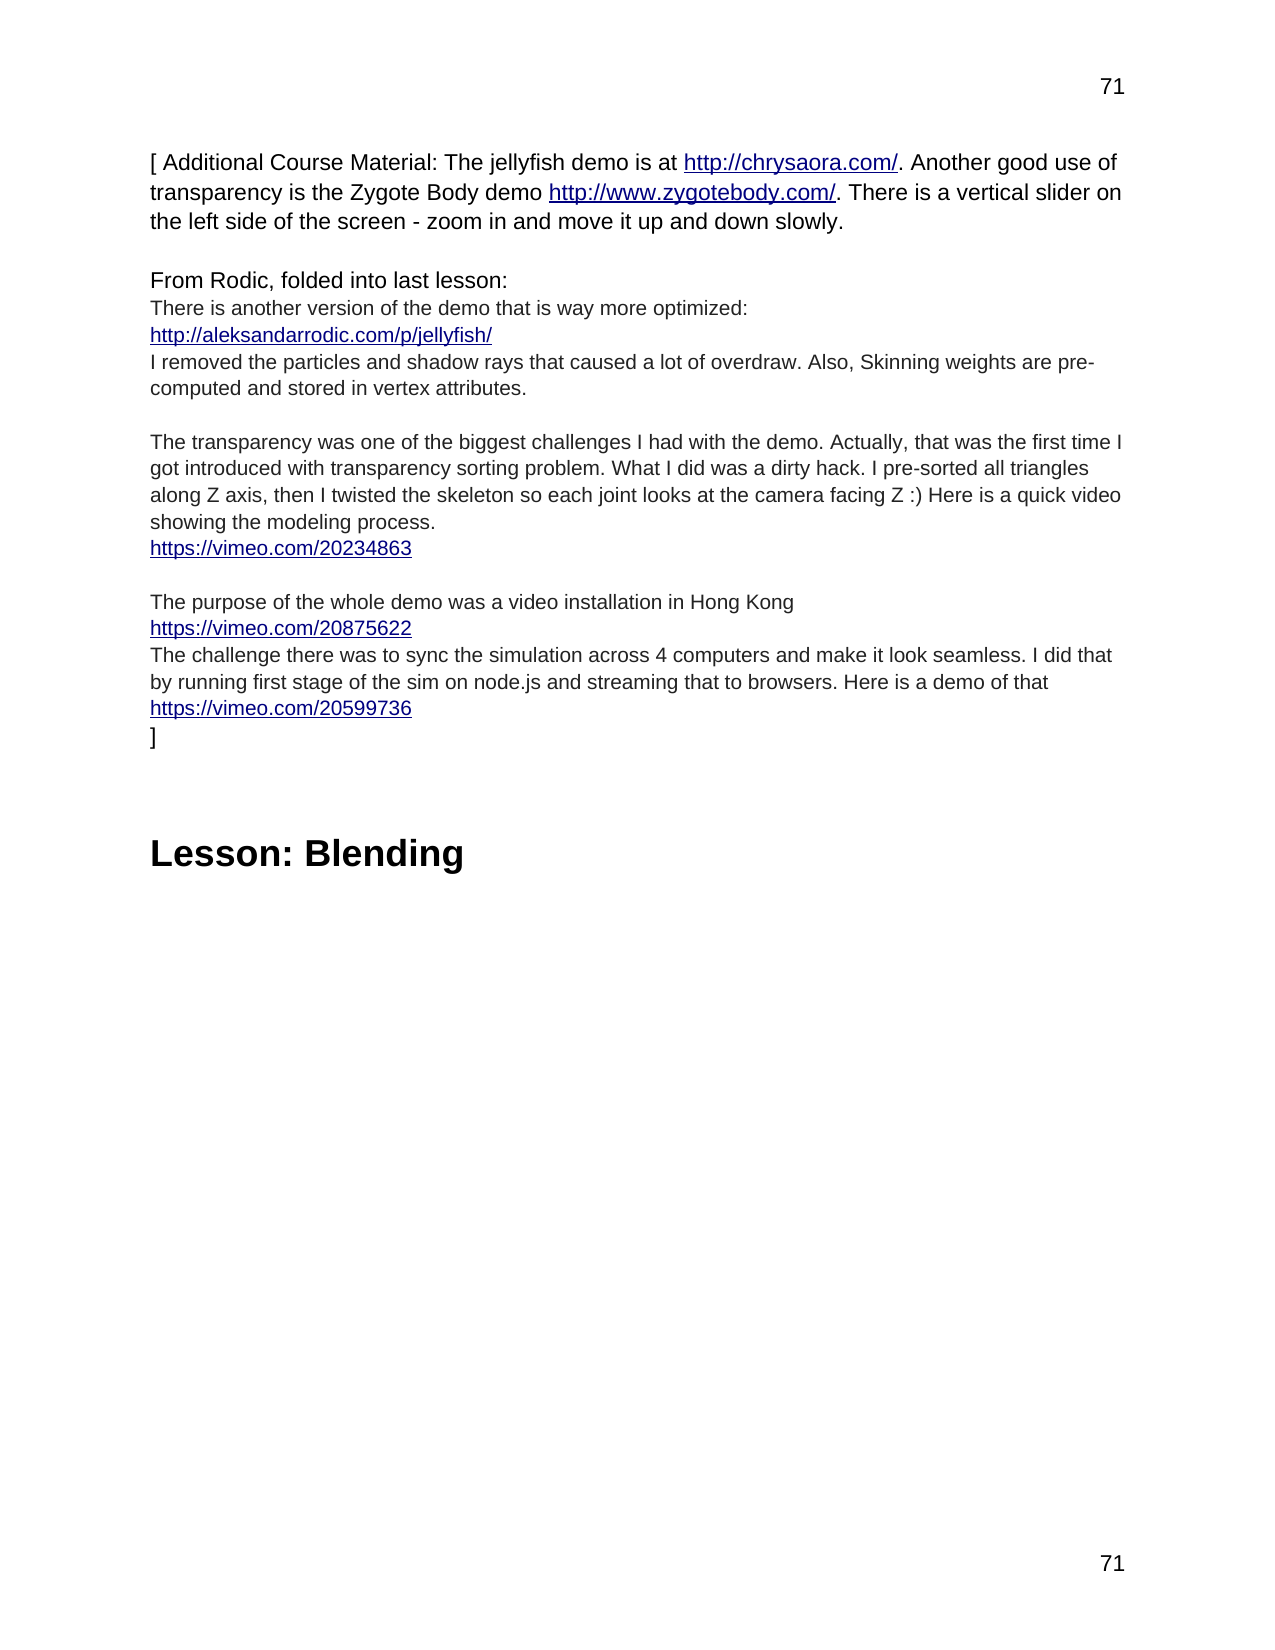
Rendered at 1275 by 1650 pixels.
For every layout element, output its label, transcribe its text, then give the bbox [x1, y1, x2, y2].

text https://vimeo.com/20234863 [150, 537, 1125, 560]
text From Rodic, folded into last lesson: [150, 267, 1125, 293]
text http://aleksandarrodic.com/p/jellyfish/ [150, 323, 1125, 347]
text https://vimeo.com/20875622 [150, 617, 1125, 640]
text There is another version of the demo that is way more optimized: [150, 297, 1125, 320]
text The transparency was one of the biggest challenges I had with the demo. Actually, that was the first time I got introduced with transparency sorting problem. What I did was a dirty hack. I pre-sorted all triangles along Z axis, then I twisted the skeleton so each joint looks at the camera facing Z :) Here is a quick video showing the modeling process. [150, 430, 1125, 533]
text [ Additional Course Material: The jellyfish demo is at http://chrysaora.com/. Another good use of transparency is the Zygote Body demo http://www.zygotebody.com/. There is a vertical slider on the left side of the screen - zoom in and move it up and down slowly. [150, 150, 1125, 234]
text ] [150, 723, 1125, 749]
text The purpose of the whole demo was a video installation in Hong Kong [150, 590, 1125, 613]
subtitle Lesson: Blending [150, 832, 1125, 874]
text I removed the particles and shadow rays that caused a lot of overdraw. Also, Skinning weights are pre-computed and stored in vertex attributes. [150, 350, 1125, 400]
text The challenge there was to sync the simulation across 4 computers and make it look seamless. I did that by running first stage of the sim on node.js and streaming that to browsers. Here is a demo of that https://vimeo.com/20599736 [150, 643, 1125, 720]
